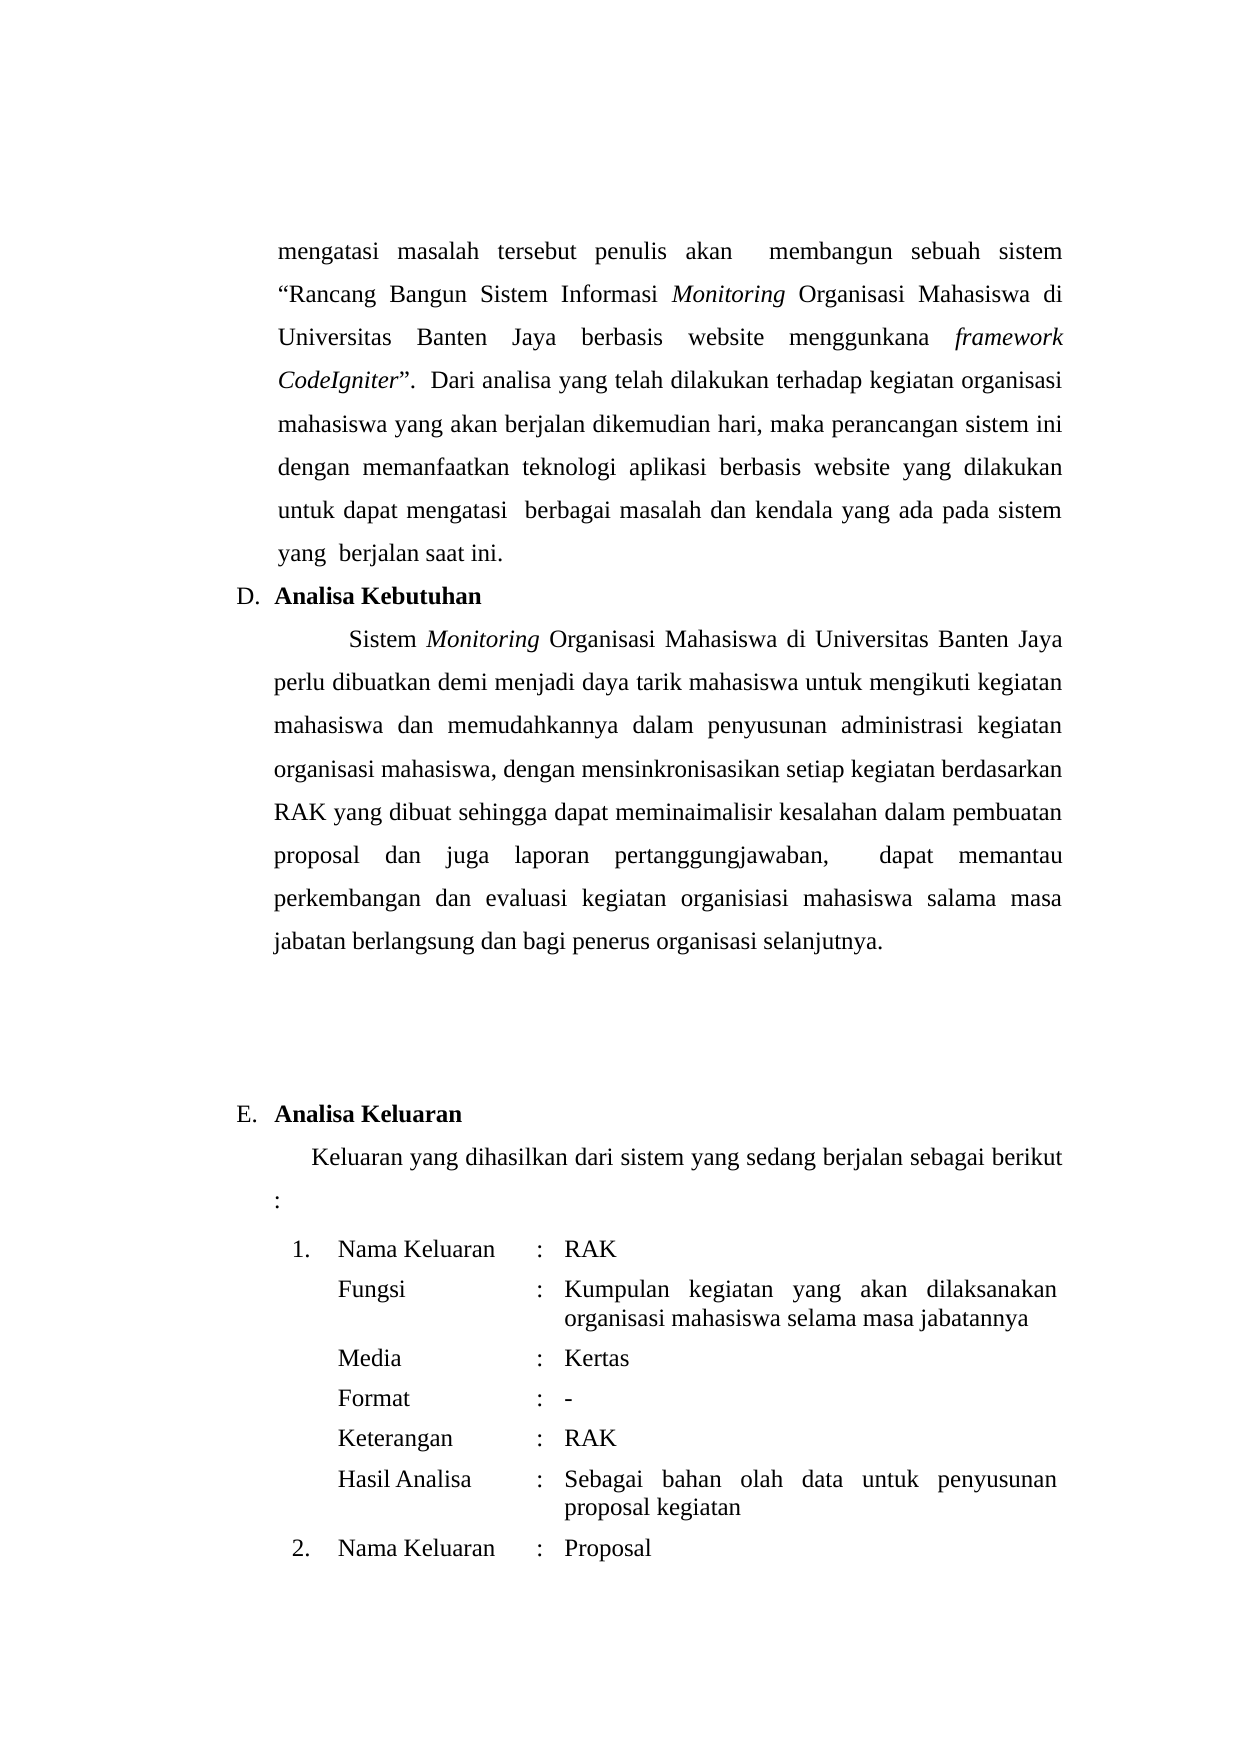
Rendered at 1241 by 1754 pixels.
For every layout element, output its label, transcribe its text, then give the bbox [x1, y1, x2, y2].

table_cell Hasil Analisa [332, 1458, 530, 1527]
table_cell : [530, 1458, 558, 1527]
table_cell Fungsi [332, 1268, 530, 1337]
table_cell : [530, 1337, 558, 1377]
table_cell Proposal [558, 1527, 1063, 1567]
table_cell Kertas [558, 1337, 1063, 1377]
table_header : [530, 1228, 558, 1268]
table_cell [286, 1418, 332, 1458]
table_cell Sebagai bahan olah data untuk penyusunan proposal kegiatan [558, 1458, 1063, 1527]
text Keluaran yang dihasilkan dari sistem yang sedang berjalan sebagai berikut : [274, 1142, 1063, 1214]
table_cell Nama Keluaran [332, 1527, 530, 1567]
text mengatasi masalah tersebut penulis akan membangun sebuah sistem “Rancang Bangun Sistem Informasi Monitoring Organisasi Mahasiswa di Universitas Banten Jaya berbasis website menggunkana framework CodeIgniter”. Dari analisa yang telah dilakukan terhadap kegiatan organisasi mahasiswa yang akan berjalan dikemudian hari, maka perancangan sistem ini dengan memanfaatkan teknologi aplikasi berbasis website yang dilakukan untuk dapat mengatasi berbagai masalah dan kendala yang ada pada sistem yang berjalan saat ini. [278, 236, 1063, 567]
table_cell Keterangan [332, 1418, 530, 1458]
table_cell [286, 1268, 332, 1337]
table_cell Format [332, 1378, 530, 1418]
table_cell [286, 1337, 332, 1377]
text Sistem Monitoring Organisasi Mahasiswa di Universitas Banten Jaya perlu dibuatkan demi menjadi daya tarik mahasiswa untuk mengikuti kegiatan mahasiswa dan memudahkannya dalam penyusunan administrasi kegiatan organisasi mahasiswa, dengan mensinkronisasikan setiap kegiatan berdasarkan RAK yang dibuat sehingga dapat meminaimalisir kesalahan dalam pembuatan proposal dan juga laporan pertanggungjawaban, dapat memantau perkembangan dan evaluasi kegiatan organisiasi mahasiswa salama masa jabatan berlangsung dan bagi penerus organisasi selanjutnya. [274, 624, 1063, 955]
table_header RAK [558, 1228, 1063, 1268]
table_cell : [530, 1527, 558, 1567]
table_cell [286, 1458, 332, 1527]
table_cell 2. [286, 1527, 332, 1567]
table_cell - [558, 1378, 1063, 1418]
list Analisa Keluaran [236, 1099, 1063, 1127]
table_cell RAK [558, 1418, 1063, 1458]
table_cell Media [332, 1337, 530, 1377]
table_cell : [530, 1268, 558, 1337]
list Analisa Kebutuhan [236, 581, 1063, 610]
table_cell : [530, 1378, 558, 1418]
table_cell [286, 1378, 332, 1418]
table_cell Kumpulan kegiatan yang akan dilaksanakan organisasi mahasiswa selama masa jabatannya [558, 1268, 1063, 1337]
table_cell : [530, 1418, 558, 1458]
table_header 1. [286, 1228, 332, 1268]
table_header Nama Keluaran [332, 1228, 530, 1268]
